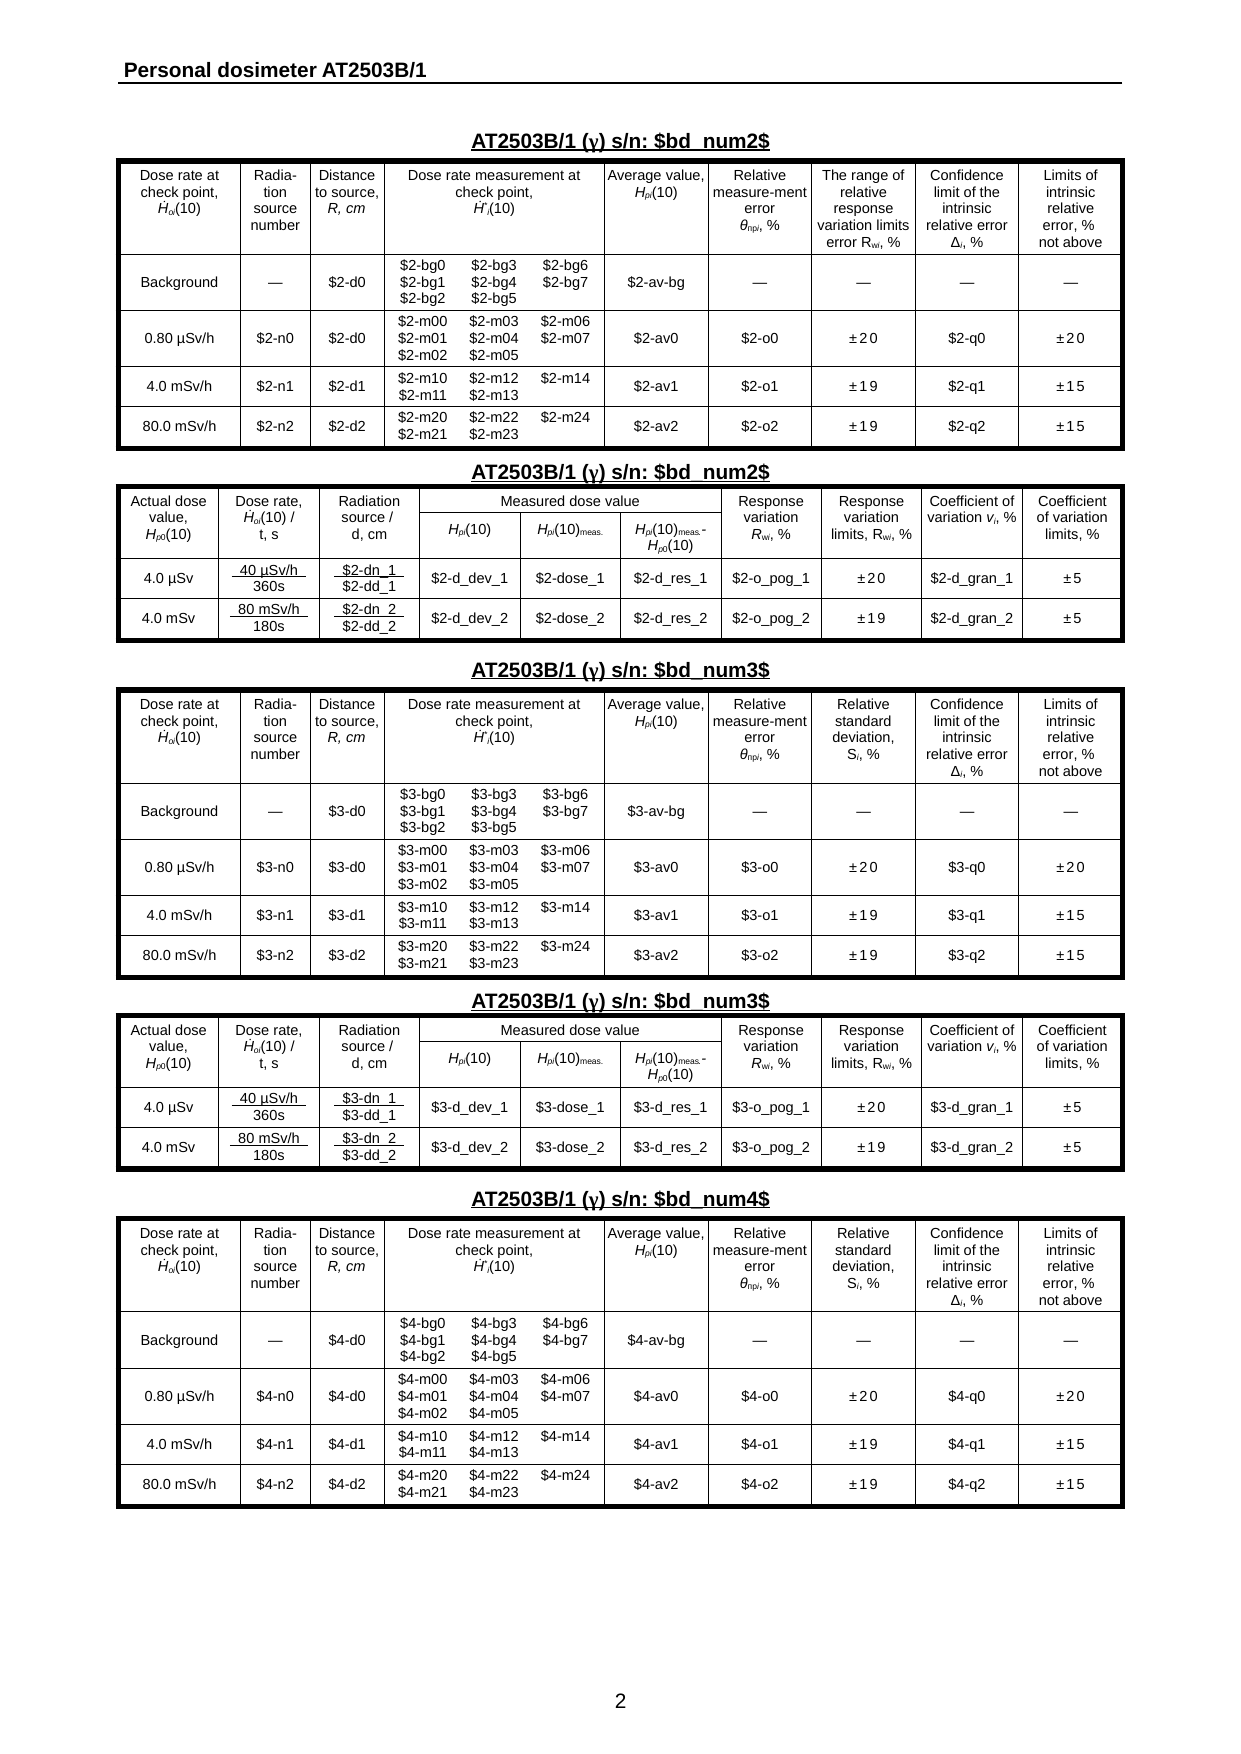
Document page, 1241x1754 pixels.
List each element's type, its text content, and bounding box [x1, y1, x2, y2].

table_cell Dose rate at check point, Ḣoi(10) [121, 1221, 240, 1311]
table_cell $4-m00 $4-m01 $4-m02 $4-m03 $4-m04 $4-m05 $4-m06 $4-m07 [385, 1369, 604, 1424]
table_cell $2-d_res_1 [621, 559, 721, 598]
table_cell — [812, 255, 915, 310]
table_cell — [709, 1312, 811, 1368]
table_cell $3-m10 $3-m11 $3-m12 $3-m13 $3-m14 [385, 896, 604, 935]
table_cell Coefficient of variation limits, % [1023, 1018, 1120, 1087]
table_cell $3-d_dev_1 [420, 1088, 520, 1127]
table_cell $3-m00 $3-m01 $3-m02 $3-m03 $3-m04 $3-m05 $3-m06 $3-m07 [385, 840, 604, 895]
table_cell $3-d_res_2 [621, 1128, 721, 1166]
table_cell 4.0 mSv/h [121, 896, 240, 935]
table_cell $4-d2 [311, 1465, 384, 1504]
table_cell $2-q2 [916, 407, 1018, 446]
table_cell Hpi(10)meas. [521, 1042, 620, 1087]
table_cell $3-d_gran_1 [922, 1088, 1022, 1127]
table_cell $3-o_pog_1 [722, 1088, 821, 1127]
table_cell $2-q0 [916, 311, 1018, 366]
table_cell 80.0 mSv/h [121, 1465, 240, 1504]
table_cell $3-d_res_1 [621, 1088, 721, 1127]
table_cell 0.80 µSv/h [121, 1369, 240, 1424]
table_cell $4-av0 [605, 1369, 708, 1424]
table_cell Limits of intrinsic relative error, % not above [1019, 164, 1120, 253]
table_cell Confidence limit of the intrinsic relative error Δi, % [916, 1221, 1018, 1311]
table_cell — [1019, 784, 1120, 839]
table_cell $2-m20 $2-m21 $2-m22 $2-m23 $2-m24 [385, 407, 604, 446]
table_cell $3-o_pog_2 [722, 1128, 821, 1166]
table_cell $2-d0 [311, 311, 384, 366]
table_cell Relative measure-ment error θпрi, % [709, 164, 811, 253]
table_cell Background [121, 784, 240, 839]
table_cell $3-d0 [311, 840, 384, 895]
table_cell Distance to source, R, сm [311, 164, 384, 253]
table_cell ±5 [1023, 1088, 1120, 1127]
table_cell Dose rate at check point, Ḣoi(10) [121, 164, 240, 253]
table_header AT2503B/1 (γ) s/n: $bd_num4$ [118, 1172, 1122, 1216]
table_cell ±19 [812, 896, 915, 935]
table_cell ±19 [812, 367, 915, 406]
table_cell — [709, 255, 811, 310]
table_cell Average value, Hpi(10) [605, 1221, 708, 1311]
table_cell ±20 [812, 840, 915, 895]
table_cell $2-d_gran_1 [922, 559, 1022, 598]
table_cell $3-n2 [241, 936, 310, 975]
table_cell Response variation limits, Rwi, % [822, 489, 921, 558]
table_cell $3-q2 [916, 936, 1018, 975]
table_cell 40 µSv/h 360s [219, 559, 319, 598]
table_cell ±15 [1019, 367, 1120, 406]
table_cell Hpi(10)meas.-Hp0(10) [621, 1042, 721, 1087]
table_header AT2503B/1 (γ) s/n: $bd_num2$ [118, 451, 1122, 484]
table_cell $3-dn_2 $3-dd_2 [320, 1128, 419, 1166]
table_cell ±19 [822, 1128, 921, 1166]
table_cell Coefficient of variation limits, % [1023, 489, 1120, 558]
table_cell $3-av0 [605, 840, 708, 895]
table_cell $3-m20 $3-m21 $3-m22 $3-m23 $3-m24 [385, 936, 604, 975]
table_cell — [241, 784, 310, 839]
table_cell $3-av-bg [605, 784, 708, 839]
table_cell Average value, Hpi(10) [605, 164, 708, 253]
table_cell Dose rate, Ḣoi(10) / t, s [219, 1018, 319, 1087]
table_cell ±15 [1019, 896, 1120, 935]
table_cell 80.0 mSv/h [121, 407, 240, 446]
table_cell Hpi(10)meas. [521, 513, 620, 558]
table_cell ±15 [1019, 936, 1120, 975]
table_cell $4-o1 [709, 1425, 811, 1464]
table_cell 80 mSv/h 180s [219, 1128, 319, 1166]
table_cell $3-d1 [311, 896, 384, 935]
table_cell Hpi(10)meas.-Hp0(10) [621, 513, 721, 558]
table_cell $4-n2 [241, 1465, 310, 1504]
table_cell $4-m20 $4-m21 $4-m22 $4-m23 $4-m24 [385, 1465, 604, 1504]
table_cell $4-d1 [311, 1425, 384, 1464]
table_cell Relative standard deviation, Si, % [812, 1221, 915, 1311]
table_cell — [916, 1312, 1018, 1368]
table_cell Response variation limits, Rwi, % [822, 1018, 921, 1087]
table_cell 4.0 mSv/h [121, 1425, 240, 1464]
table_cell ±20 [812, 1369, 915, 1424]
table_cell $2-q1 [916, 367, 1018, 406]
table_cell $3-q1 [916, 896, 1018, 935]
table_cell $2-d_gran_2 [922, 599, 1022, 637]
table_cell Actual dose value, Hp0(10) [121, 1018, 218, 1087]
table_cell — [916, 255, 1018, 310]
table_cell Radiation source / d, cm [320, 1018, 419, 1087]
table_cell Hpi(10) [420, 513, 520, 558]
table_cell Limits of intrinsic relative error, % not above [1019, 1221, 1120, 1311]
table_cell $2-d_res_2 [621, 599, 721, 637]
table_cell ±19 [812, 936, 915, 975]
table_cell 80.0 mSv/h [121, 936, 240, 975]
table_cell — [916, 784, 1018, 839]
table_cell The range of relative response variation limits error Rwi, % [812, 164, 915, 253]
table_cell $3-o0 [709, 840, 811, 895]
table_cell 4.0 µSv [121, 1088, 218, 1127]
table_cell Confidence limit of the intrinsic relative error Δi, % [916, 693, 1018, 782]
table_cell Hpi(10) [420, 1042, 520, 1087]
table_cell 80 mSv/h 180s [219, 599, 319, 637]
table_cell ±19 [812, 1425, 915, 1464]
table_cell Dose rate, Ḣoi(10) / t, s [219, 489, 319, 558]
table_cell ±5 [1023, 1128, 1120, 1166]
table_cell $2-d0 [311, 255, 384, 310]
table_cell Limits of intrinsic relative error, % not above [1019, 693, 1120, 782]
table_cell Coefficient of variation vi, % [922, 489, 1022, 558]
table_cell ±20 [1019, 1369, 1120, 1424]
table_cell 4.0 mSv [121, 1128, 218, 1166]
table_cell $2-n2 [241, 407, 310, 446]
table_cell $4-d0 [311, 1369, 384, 1424]
table_cell 40 µSv/h 360s [219, 1088, 319, 1127]
table_cell ±20 [822, 1088, 921, 1127]
table_cell $3-av1 [605, 896, 708, 935]
table_cell $3-d0 [311, 784, 384, 839]
table_cell Radiation source / d, cm [320, 489, 419, 558]
table_cell ±20 [822, 559, 921, 598]
table_header AT2503B/1 (γ) s/n: $bd_num2$ [118, 114, 1122, 158]
table_cell $4-n0 [241, 1369, 310, 1424]
table_cell $3-bg0 $3-bg1 $3-bg2 $3-bg3 $3-bg4 $3-bg5 $3-bg6 $3-bg7 [385, 784, 604, 839]
table_cell $2-bg0 $2-bg1 $2-bg2 $2-bg3 $2-bg4 $2-bg5 $2-bg6 $2-bg7 [385, 255, 604, 310]
table_cell $3-q0 [916, 840, 1018, 895]
table_cell $2-d_dev_2 [420, 599, 520, 637]
table_cell $4-av2 [605, 1465, 708, 1504]
table_cell Measured dose value [420, 489, 721, 512]
table_cell $3-n0 [241, 840, 310, 895]
table_cell $2-av2 [605, 407, 708, 446]
table_header AT2503B/1 (γ) s/n: $bd_num3$ [118, 980, 1122, 1013]
table_cell ±15 [1019, 407, 1120, 446]
table_cell — [812, 784, 915, 839]
table_cell 4.0 mSv [121, 599, 218, 637]
table_cell Response variation Rwi, % [722, 1018, 821, 1087]
table_cell ±5 [1023, 599, 1120, 637]
table_cell Confidence limit of the intrinsic relative error Δi, % [916, 164, 1018, 253]
table_cell $3-av2 [605, 936, 708, 975]
table_cell ±19 [812, 1465, 915, 1504]
table_cell $2-dn_1 $2-dd_1 [320, 559, 419, 598]
table_cell $3-d2 [311, 936, 384, 975]
table_cell 4.0 µSv [121, 559, 218, 598]
table_cell $2-o0 [709, 311, 811, 366]
table_cell ±20 [1019, 840, 1120, 895]
table_cell $2-m00 $2-m01 $2-m02 $2-m03 $2-m04 $2-m05 $2-m06 $2-m07 [385, 311, 604, 366]
table_cell $2-av-bg [605, 255, 708, 310]
table_cell $3-o2 [709, 936, 811, 975]
table_cell $4-o2 [709, 1465, 811, 1504]
table_cell $4-bg0 $4-bg1 $4-bg2 $4-bg3 $4-bg4 $4-bg5 $4-bg6 $4-bg7 [385, 1312, 604, 1368]
table_cell $2-av1 [605, 367, 708, 406]
table_cell $2-m10 $2-m11 $2-m12 $2-m13 $2-m14 [385, 367, 604, 406]
table_cell Background [121, 255, 240, 310]
table_cell $2-o1 [709, 367, 811, 406]
table_cell Dose rate measurement at check point, Ḣ*i(10) [385, 693, 604, 782]
table_cell 0.80 µSv/h [121, 311, 240, 366]
table_cell $3-dose_1 [521, 1088, 620, 1127]
table_cell $4-av1 [605, 1425, 708, 1464]
table_cell ±19 [812, 407, 915, 446]
table_cell ±5 [1023, 559, 1120, 598]
table_cell $4-av-bg [605, 1312, 708, 1368]
table_cell Radia-tion source number [241, 164, 310, 253]
table_cell $2-dose_1 [521, 559, 620, 598]
table_cell — [241, 1312, 310, 1368]
table_cell $2-dn_2 $2-dd_2 [320, 599, 419, 637]
table_cell Actual dose value, Hp0(10) [121, 489, 218, 558]
table_cell $4-n1 [241, 1425, 310, 1464]
table_cell $3-n1 [241, 896, 310, 935]
table_cell Relative measure-ment error θпрi, % [709, 1221, 811, 1311]
table_cell — [241, 255, 310, 310]
table_cell 0.80 µSv/h [121, 840, 240, 895]
table_cell Response variation Rwi, % [722, 489, 821, 558]
table_cell $4-m10 $4-m11 $4-m12 $4-m13 $4-m14 [385, 1425, 604, 1464]
table_cell $2-d1 [311, 367, 384, 406]
table_cell Relative standard deviation, Si, % [812, 693, 915, 782]
table_cell Measured dose value [420, 1018, 721, 1041]
table_cell Dose rate measurement at check point, Ḣ*i(10) [385, 1221, 604, 1311]
table_cell Coefficient of variation vi, % [922, 1018, 1022, 1087]
table_cell $2-n1 [241, 367, 310, 406]
table_cell $4-o0 [709, 1369, 811, 1424]
table_cell $3-d_gran_2 [922, 1128, 1022, 1166]
table_cell ±20 [812, 311, 915, 366]
table_cell — [1019, 1312, 1120, 1368]
table_cell $3-o1 [709, 896, 811, 935]
table_cell $4-q0 [916, 1369, 1018, 1424]
table_cell Dose rate at check point, Ḣoi(10) [121, 693, 240, 782]
table_cell $3-dn_1 $3-dd_1 [320, 1088, 419, 1127]
table_cell Radia-tion source number [241, 693, 310, 782]
table_cell — [812, 1312, 915, 1368]
table_cell $2-d_dev_1 [420, 559, 520, 598]
table_cell Average value, Hpi(10) [605, 693, 708, 782]
table_cell Relative measure-ment error θпрi, % [709, 693, 811, 782]
table_cell $4-d0 [311, 1312, 384, 1368]
table_cell $2-av0 [605, 311, 708, 366]
table_cell $2-dose_2 [521, 599, 620, 637]
table_cell Distance to source, R, сm [311, 693, 384, 782]
table_cell ±19 [822, 599, 921, 637]
table_cell $2-o_pog_2 [722, 599, 821, 637]
table_cell $2-o2 [709, 407, 811, 446]
table_cell $3-dose_2 [521, 1128, 620, 1166]
table_cell Dose rate measurement at check point, Ḣ*i(10) [385, 164, 604, 253]
table_cell $3-d_dev_2 [420, 1128, 520, 1166]
table_cell $2-n0 [241, 311, 310, 366]
table_cell $2-o_pog_1 [722, 559, 821, 598]
table_cell Radia-tion source number [241, 1221, 310, 1311]
table_cell ±15 [1019, 1425, 1120, 1464]
table_cell $4-q2 [916, 1465, 1018, 1504]
table_header AT2503B/1 (γ) s/n: $bd_num3$ [118, 643, 1122, 687]
table_cell $4-q1 [916, 1425, 1018, 1464]
table_cell 4.0 mSv/h [121, 367, 240, 406]
table_cell Background [121, 1312, 240, 1368]
table_cell ±20 [1019, 311, 1120, 366]
table_cell — [709, 784, 811, 839]
table_cell $2-d2 [311, 407, 384, 446]
table_cell — [1019, 255, 1120, 310]
table_cell ±15 [1019, 1465, 1120, 1504]
table_cell Distance to source, R, сm [311, 1221, 384, 1311]
